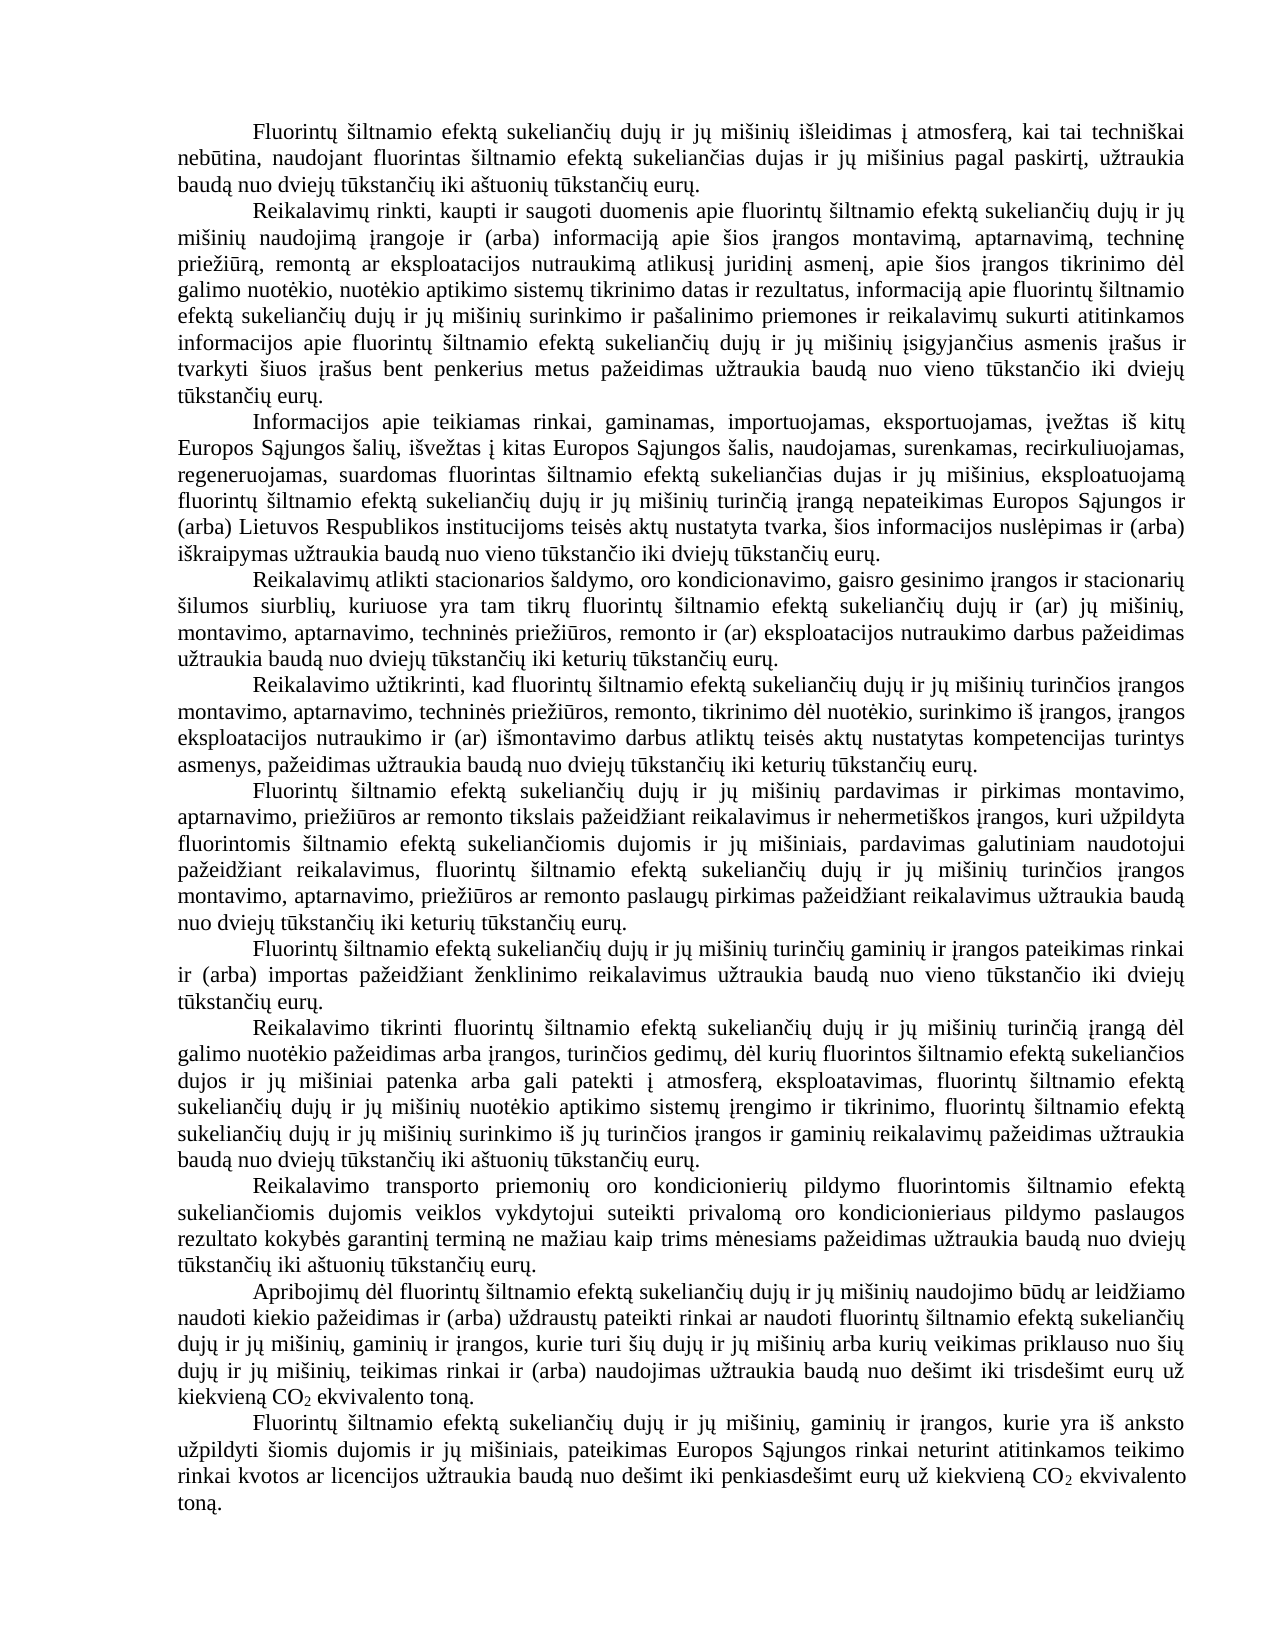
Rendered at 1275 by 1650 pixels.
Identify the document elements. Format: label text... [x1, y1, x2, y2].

text Reikalavimo transporto priemonių oro kondicionierių pildymo fluorintomis šiltnamio efektą sukeliančiomis dujomis veiklos vykdytojui suteikti privalomą oro kondicionieriaus pildymo paslaugos rezultato kokybės garantinį terminą ne mažiau kaip trims mėnesiams pažeidimas užtraukia baudą nuo dviejų tūkstančių iki aštuonių tūkstančių eurų. [177, 1172, 1186, 1278]
text Fluorintų šiltnamio efektą sukeliančių dujų ir jų mišinių turinčių gaminių ir įrangos pateikimas rinkai ir (arba) importas pažeidžiant ženklinimo reikalavimus užtraukia baudą nuo vieno tūkstančio iki dviejų tūkstančių eurų. [177, 935, 1186, 1014]
text Reikalavimo tikrinti fluorintų šiltnamio efektą sukeliančių dujų ir jų mišinių turinčią įrangą dėl galimo nuotėkio pažeidimas arba įrangos, turinčios gedimų, dėl kurių fluorintos šiltnamio efektą sukeliančios dujos ir jų mišiniai patenka arba gali patekti į atmosferą, eksploatavimas, fluorintų šiltnamio efektą sukeliančių dujų ir jų mišinių nuotėkio aptikimo sistemų įrengimo ir tikrinimo, fluorintų šiltnamio efektą sukeliančių dujų ir jų mišinių surinkimo iš jų turinčios įrangos ir gaminių reikalavimų pažeidimas užtraukia baudą nuo dviejų tūkstančių iki aštuonių tūkstančių eurų. [177, 1014, 1186, 1172]
text Fluorintų šiltnamio efektą sukeliančių dujų ir jų mišinių pardavimas ir pirkimas montavimo, aptarnavimo, priežiūros ar remonto tikslais pažeidžiant reikalavimus ir nehermetiškos įrangos, kuri užpildyta fluorintomis šiltnamio efektą sukeliančiomis dujomis ir jų mišiniais, pardavimas galutiniam naudotojui pažeidžiant reikalavimus, fluorintų šiltnamio efektą sukeliančių dujų ir jų mišinių turinčios įrangos montavimo, aptarnavimo, priežiūros ar remonto paslaugų pirkimas pažeidžiant reikalavimus užtraukia baudą nuo dviejų tūkstančių iki keturių tūkstančių eurų. [177, 777, 1186, 935]
text Reikalavimų atlikti stacionarios šaldymo, oro kondicionavimo, gaisro gesinimo įrangos ir stacionarių šilumos siurblių, kuriuose yra tam tikrų fluorintų šiltnamio efektą sukeliančių dujų ir (ar) jų mišinių, montavimo, aptarnavimo, techninės priežiūros, remonto ir (ar) eksploatacijos nutraukimo darbus pažeidimas užtraukia baudą nuo dviejų tūkstančių iki keturių tūkstančių eurų. [177, 566, 1186, 672]
text Fluorintų šiltnamio efektą sukeliančių dujų ir jų mišinių išleidimas į atmosferą, kai tai techniškai nebūtina, naudojant fluorintas šiltnamio efektą sukeliančias dujas ir jų mišinius pagal paskirtį, užtraukia baudą nuo dviejų tūkstančių iki aštuonių tūkstančių eurų. [177, 118, 1186, 197]
text Fluorintų šiltnamio efektą sukeliančių dujų ir jų mišinių, gaminių ir įrangos, kurie yra iš anksto užpildyti šiomis dujomis ir jų mišiniais, pateikimas Europos Sąjungos rinkai neturint atitinkamos teikimo rinkai kvotos ar licencijos užtraukia baudą nuo dešimt iki penkiasdešimt eurų už kiekvieną CO2 ekvivalento toną. [177, 1409, 1186, 1515]
text Informacijos apie teikiamas rinkai, gaminamas, importuojamas, eksportuojamas, įvežtas iš kitų Europos Sąjungos šalių, išvežtas į kitas Europos Sąjungos šalis, naudojamas, surenkamas, recirkuliuojamas, regeneruojamas, suardomas fluorintas šiltnamio efektą sukeliančias dujas ir jų mišinius, eksploatuojamą fluorintų šiltnamio efektą sukeliančių dujų ir jų mišinių turinčią įrangą nepateikimas Europos Sąjungos ir (arba) Lietuvos Respublikos institucijoms teisės aktų nustatyta tvarka, šios informacijos nuslėpimas ir (arba) iškraipymas užtraukia baudą nuo vieno tūkstančio iki dviejų tūkstančių eurų. [177, 408, 1186, 566]
text Apribojimų dėl fluorintų šiltnamio efektą sukeliančių dujų ir jų mišinių naudojimo būdų ar leidžiamo naudoti kiekio pažeidimas ir (arba) uždraustų pateikti rinkai ar naudoti fluorintų šiltnamio efektą sukeliančių dujų ir jų mišinių, gaminių ir įrangos, kurie turi šių dujų ir jų mišinių arba kurių veikimas priklauso nuo šių dujų ir jų mišinių, teikimas rinkai ir (arba) naudojimas užtraukia baudą nuo dešimt iki trisdešimt eurų už kiekvieną CO2 ekvivalento toną. [177, 1278, 1186, 1409]
text Reikalavimo užtikrinti, kad fluorintų šiltnamio efektą sukeliančių dujų ir jų mišinių turinčios įrangos montavimo, aptarnavimo, techninės priežiūros, remonto, tikrinimo dėl nuotėkio, surinkimo iš įrangos, įrangos eksploatacijos nutraukimo ir (ar) išmontavimo darbus atliktų teisės aktų nustatytas kompetencijas turintys asmenys, pažeidimas užtraukia baudą nuo dviejų tūkstančių iki keturių tūkstančių eurų. [177, 672, 1186, 777]
text Reikalavimų rinkti, kaupti ir saugoti duomenis apie fluorintų šiltnamio efektą sukeliančių dujų ir jų mišinių naudojimą įrangoje ir (arba) informaciją apie šios įrangos montavimą, aptarnavimą, techninę priežiūrą, remontą ar eksploatacijos nutraukimą atlikusį juridinį asmenį, apie šios įrangos tikrinimo dėl galimo nuotėkio, nuotėkio aptikimo sistemų tikrinimo datas ir rezultatus, informaciją apie fluorintų šiltnamio efektą sukeliančių dujų ir jų mišinių surinkimo ir pašalinimo priemones ir reikalavimų sukurti atitinkamos informacijos apie fluorintų šiltnamio efektą sukeliančių dujų ir jų mišinių įsigyjančius asmenis įrašus ir tvarkyti šiuos įrašus bent penkerius metus pažeidimas užtraukia baudą nuo vieno tūkstančio iki dviejų tūkstančių eurų. [177, 197, 1186, 408]
